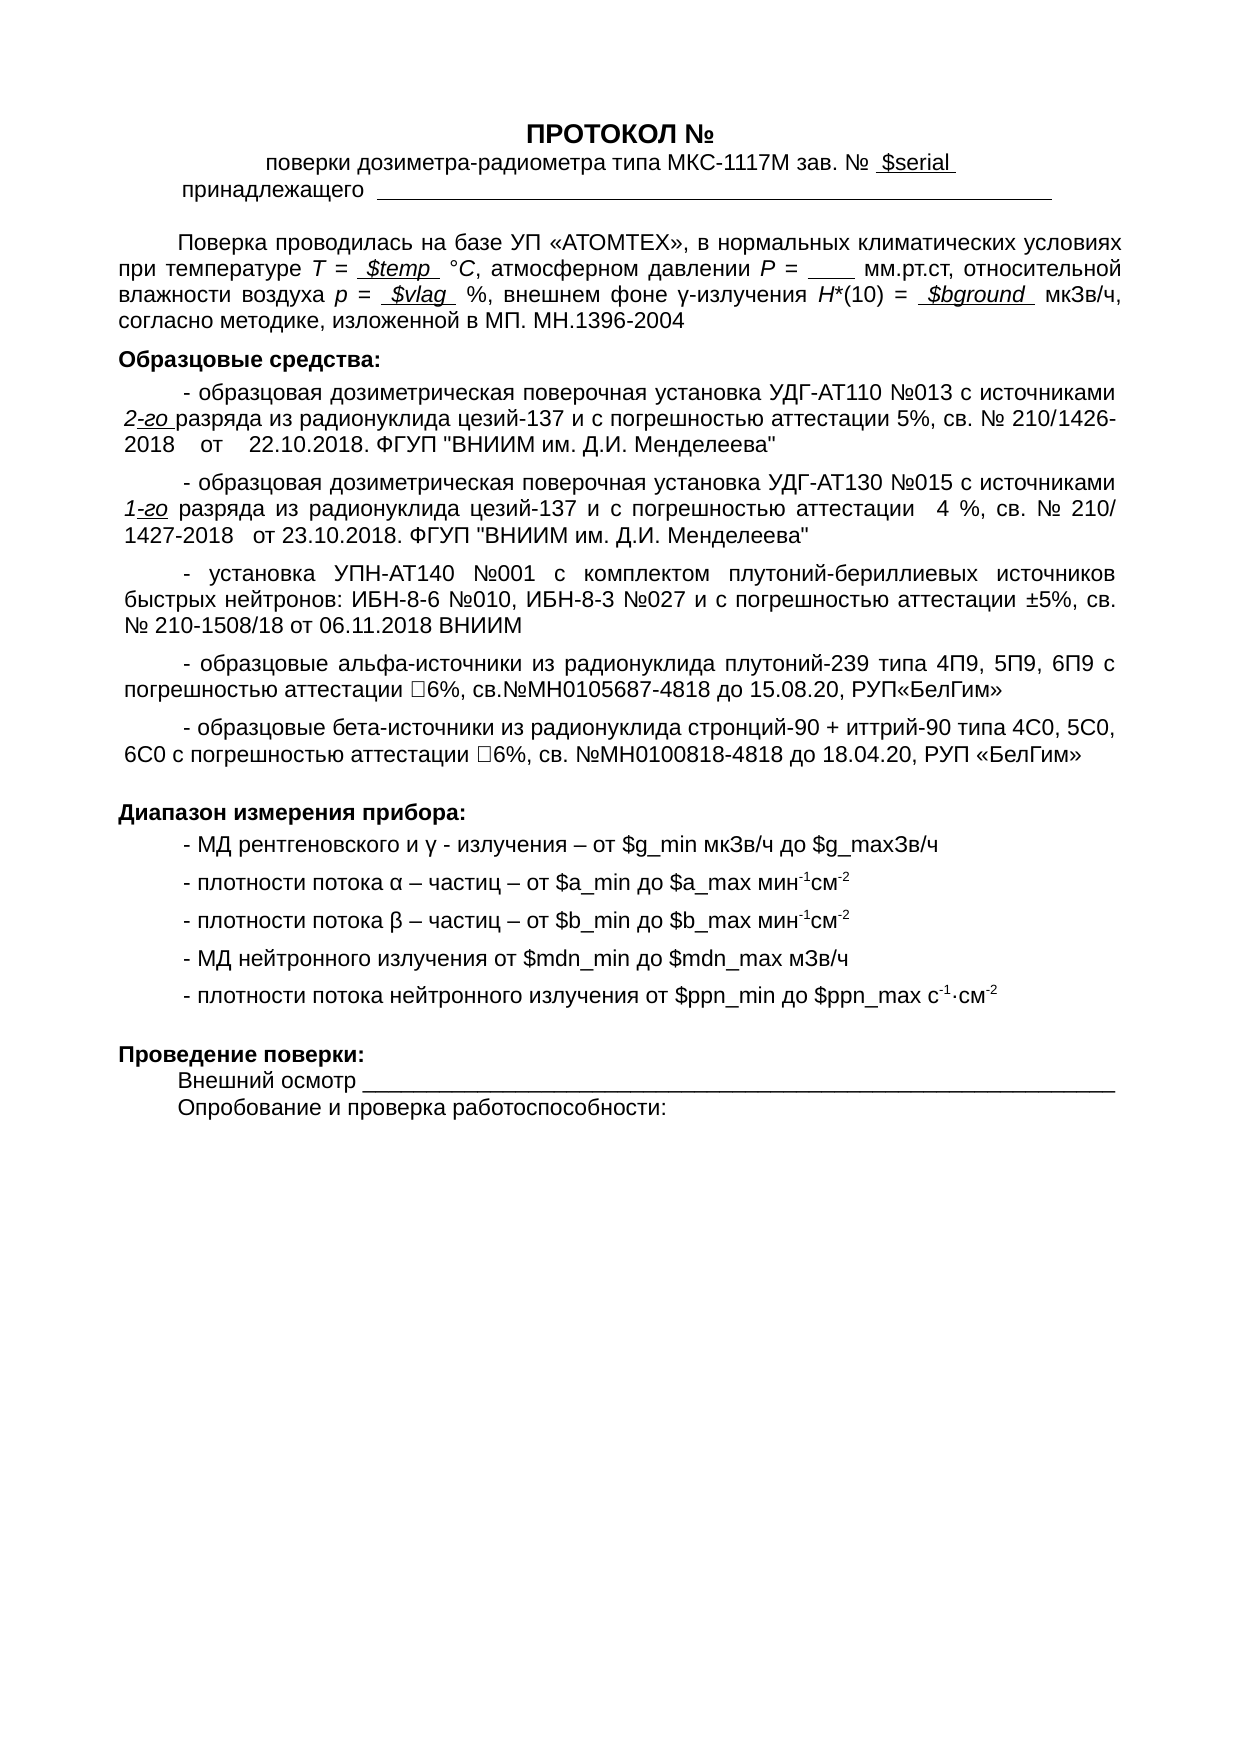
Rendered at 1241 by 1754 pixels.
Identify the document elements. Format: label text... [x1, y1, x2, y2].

text Опробование и проверка работоспособности: [118, 1093, 1122, 1120]
table_header - образцовые бета-источники из радионуклида стронций-90 + иттрий-90 типа 4С0, 5С0, 6С0 с погрешностью аттестации 6%, св. №МН0100818-4818 до 18.04.20, РУП «БелГим» [118, 709, 1122, 773]
text Внешний осмотр ___________________________________________________________ [118, 1067, 1122, 1093]
table_header - МД рентгеновского и γ - излучения – от $g_min мкЗв/ч до $g_maxЗв/ч [118, 825, 1122, 863]
text Поверка проводилась на базе УП «АТОМТЕХ», в нормальных климатических условиях при температуре Т = $temp °С, атмосферном давлении Р = мм.рт.ст, относительной влажности воздуха р = $vlag %, внешнем фоне γ-излучения H*(10) = $bground мкЗв/ч, согласно методике, изложенной в МП. МН.1396-2004 [118, 228, 1122, 334]
text Диапазон измерения прибора: [118, 799, 1149, 825]
text Проведение поверки: [118, 1041, 1122, 1067]
table_header - плотности потока β – частиц – от $b_min до $b_max мин-1см-2 [118, 901, 1122, 939]
table_header - образцовая дозиметрическая поверочная установка УДГ-АТ130 №015 с источниками 1-го разряда из радионуклида цезий-137 и с погрешностью аттестации 4 %, св. № 210/ 1427-2018 от 23.10.2018. ФГУП "ВНИИМ им. Д.И. Менделеева" [118, 463, 1122, 554]
text поверки дозиметра-радиометра типа МКС-1117М зав. № $serial . [118, 149, 1122, 176]
table_header - плотности потока α – частиц – от $a_min до $a_max мин-1см-2 [118, 863, 1122, 901]
text ПРОТОКОЛ № [118, 118, 1122, 149]
table_header - плотности потока нейтронного излучения от $ppn_min до $ppn_max с-1·см-2 [118, 977, 1122, 1014]
table_header - образцовые альфа-источники из радионуклида плутоний-239 типа 4П9, 5П9, 6П9 с погрешностью аттестации 6%, св.№МН0105687-4818 до 15.08.20, РУП«БелГим» [118, 644, 1122, 708]
table_header - МД нейтронного излучения от $mdn_min до $mdn_max мЗв/ч [118, 939, 1122, 977]
table_header - установка УПН-АТ140 №001 с комплектом плутоний-бериллиевых источников быстрых нейтронов: ИБН-8-6 №010, ИБН-8-3 №027 и с погрешностью аттестации ±5%, св. № 210-1508/18 от 06.11.2018 ВНИИМ [118, 554, 1122, 644]
text Образцовые средства: [118, 346, 1122, 373]
text принадлежащего . . [118, 176, 1122, 202]
table_header - образцовая дозиметрическая поверочная установка УДГ-АТ110 №013 с источниками 2-го разряда из радионуклида цезий-137 и с погрешностью аттестации 5%, св. № 210/1426-2018 от 22.10.2018. ФГУП "ВНИИМ им. Д.И. Менделеева" [118, 373, 1122, 463]
